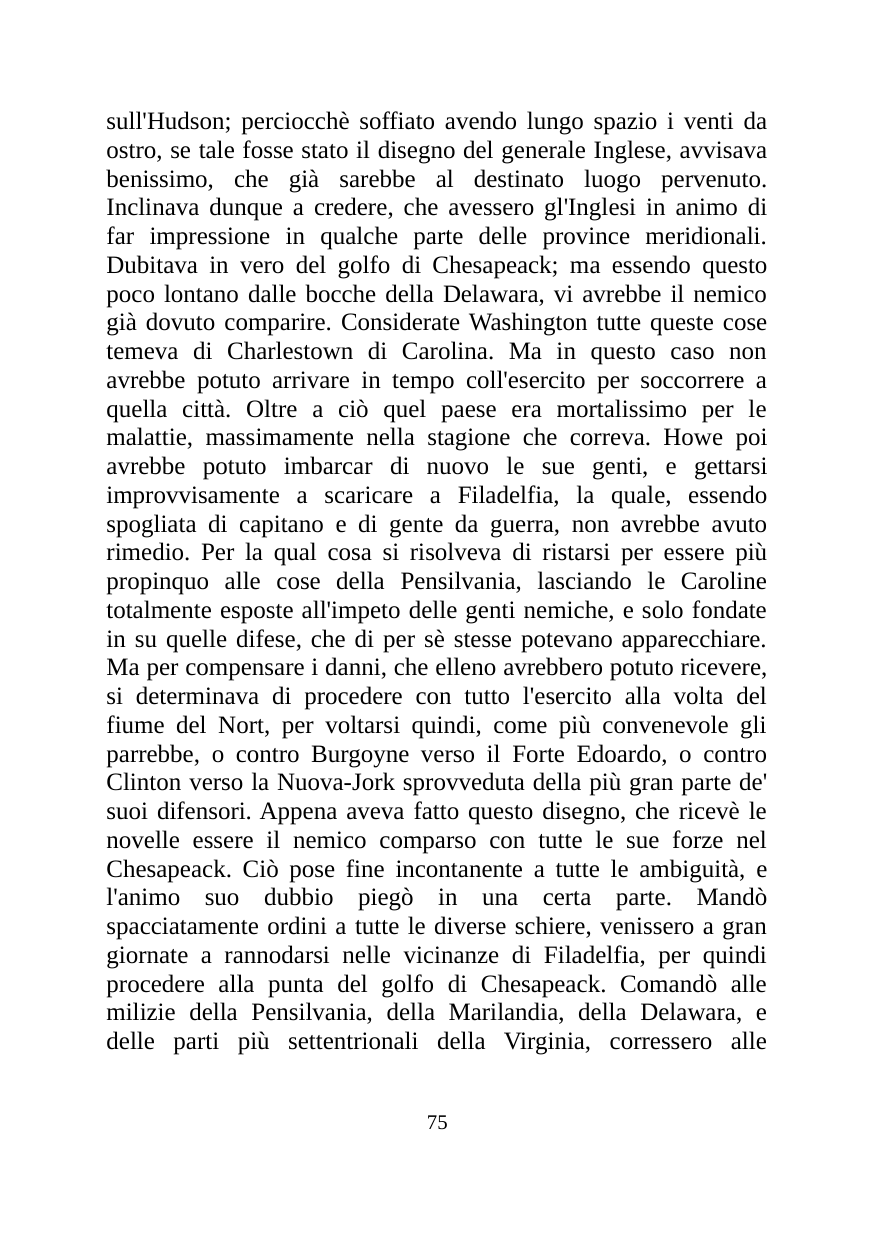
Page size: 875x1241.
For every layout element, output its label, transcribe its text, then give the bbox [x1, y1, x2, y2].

text sull'Hudson; perciocchè soffiato avendo lungo spazio i venti da ostro, se tale fosse stato il disegno del generale Inglese, avvisava benissimo, che già sarebbe al destinato luogo pervenuto. Inclinava dunque a credere, che avessero gl'Inglesi in animo di far impressione in qualche parte delle province meridionali. Dubitava in vero del golfo di Chesapeack; ma essendo questo poco lontano dalle bocche della Delawara, vi avrebbe il nemico già dovuto comparire. Considerate Washington tutte queste cose temeva di Charlestown di Carolina. Ma in questo caso non avrebbe potuto arrivare in tempo coll'esercito per soccorrere a quella città. Oltre a ciò quel paese era mortalissimo per le malattie, massimamente nella stagione che correva. Howe poi avrebbe potuto imbarcar di nuovo le sue genti, e gettarsi improvvisamente a scaricare a Filadelfia, la quale, essendo spogliata di capitano e di gente da guerra, non avrebbe avuto rimedio. Per la qual cosa si risolveva di ristarsi per essere più propinquo alle cose della Pensilvania, lasciando le Caroline totalmente esposte all'impeto delle genti nemiche, e solo fondate in su quelle difese, che di per sè stesse potevano apparecchiare. Ma per compensare i danni, che elleno avrebbero potuto ricevere, si determinava di procedere con tutto l'esercito alla volta del fiume del Nort, per voltarsi quindi, come più convenevole gli parrebbe, o contro Burgoyne verso il Forte Edoardo, o contro Clinton verso la Nuova-Jork sprovveduta della più gran parte de' suoi difensori. Appena aveva fatto questo disegno, che ricevè le novelle essere il nemico comparso con tutte le sue forze nel Chesapeack. Ciò pose fine incontanente a tutte le ambiguità, e l'animo suo dubbio piegò in una certa parte. Mandò spacciatamente ordini a tutte le diverse schiere, venissero a gran giornate a rannodarsi nelle vicinanze di Filadelfia, per quindi procedere alla punta del golfo di Chesapeack. Comandò alle milizie della Pensilvania, della Marilandia, della Delawara, e delle parti più settentrionali della Virginia, corressero alle [106, 106, 768, 1055]
